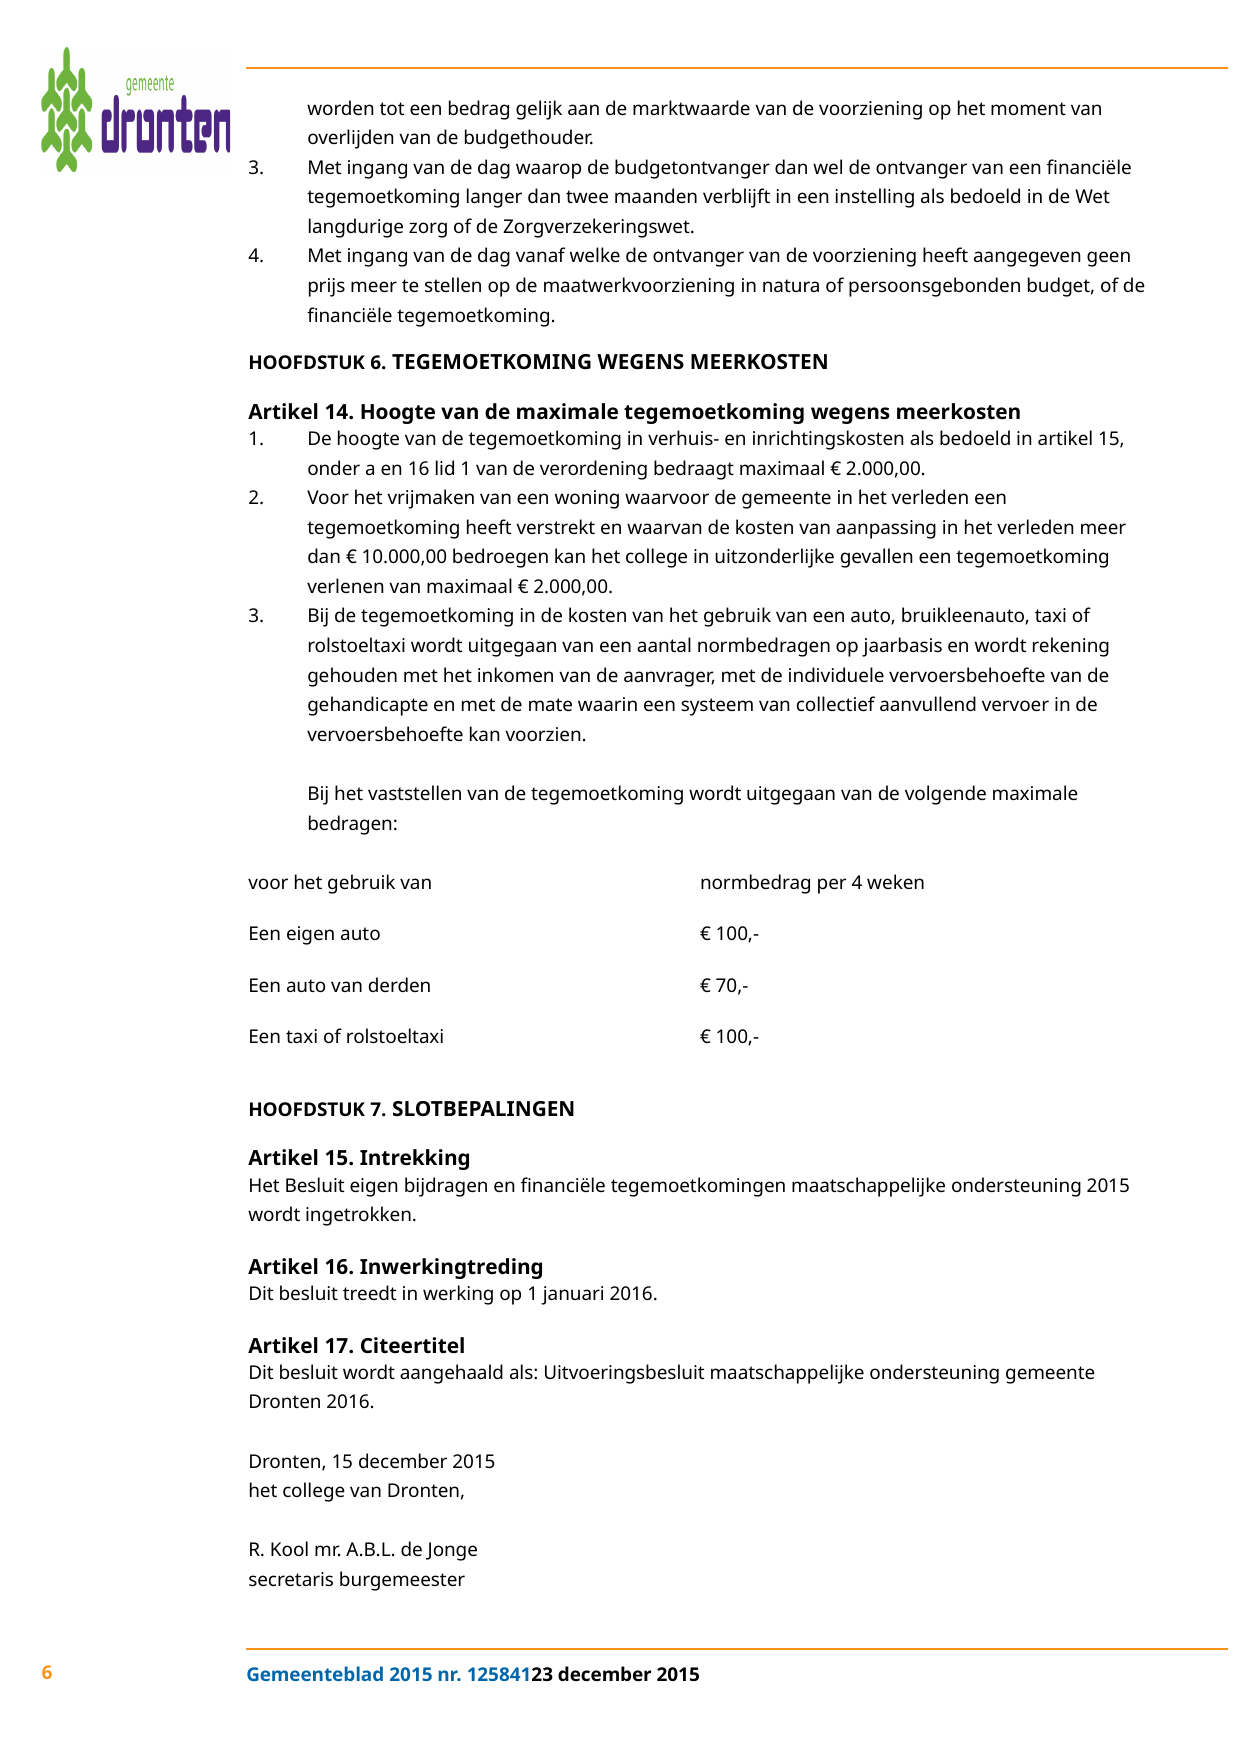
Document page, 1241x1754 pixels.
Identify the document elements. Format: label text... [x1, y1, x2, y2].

table_cell Een taxi of rolstoeltaxi [248, 1024, 700, 1049]
table_cell € 100,- [700, 1024, 1152, 1049]
table_header normbedrag per 4 weken [700, 869, 1152, 895]
table_cell [248, 946, 700, 972]
table_cell Een eigen auto [248, 921, 700, 946]
text Artikel 17. Citeertitel [248, 1331, 1152, 1359]
text secretaris burgemeester [248, 1566, 1152, 1592]
table_cell € 100,- [700, 921, 1152, 946]
table_cell [248, 895, 700, 921]
text Het Besluit eigen bijdragen en financiële tegemoetkomingen maatschappelijke ondersteuning 2015 wordt ingetrokken. [248, 1172, 1152, 1227]
text Artikel 15. Intrekking [248, 1143, 1152, 1172]
list Bij het vaststellen van de tegemoetkoming wordt uitgegaan van de volgende maximale bedragen: [248, 780, 1152, 836]
picture [41, 47, 231, 172]
table_cell Een auto van derden [248, 972, 700, 998]
text HOOFDSTUK 6. TEGEMOETKOMING WEGENS MEERKOSTEN [248, 347, 1152, 376]
text Artikel 16. Inwerkingtreding [248, 1252, 1152, 1280]
list De hoogte van de tegemoetkoming in verhuis- en inrichtingskosten als bedoeld in artikel 15, onder a en 16 lid 1 van de verordening bedraagt maximaal € 2.000,00. [248, 425, 1152, 481]
table_cell [700, 895, 1152, 921]
text Artikel 14. Hoogte van de maximale tegemoetkoming wegens meerkosten [248, 397, 1152, 425]
text Dit besluit wordt aangehaald als: Uitvoeringsbesluit maatschappelijke ondersteuning gemeente Dronten 2016. [248, 1359, 1152, 1414]
text Dit besluit treedt in werking op 1 januari 2016. [248, 1280, 1152, 1306]
list Voor het vrijmaken van een woning waarvoor de gemeente in het verleden een tegemoetkoming heeft verstrekt en waarvan de kosten van aanpassing in het verleden meer dan € 10.000,00 bedroegen kan het college in uitzonderlijke gevallen een tegemoetkoming verlenen van maximaal € 2.000,00. [248, 484, 1152, 599]
list Met ingang van de dag vanaf welke de ontvanger van de voorziening heeft aangegeven geen prijs meer te stellen op de maatwerkvoorziening in natura of persoonsgebonden budget, of de financiële tegemoetkoming. [248, 243, 1152, 328]
table_cell [700, 998, 1152, 1023]
text R. Kool mr. A.B.L. de Jonge [248, 1537, 1152, 1562]
table_cell € 70,- [700, 972, 1152, 998]
table_cell [248, 1049, 700, 1075]
table_cell [700, 1049, 1152, 1075]
table_cell [700, 946, 1152, 972]
list worden tot een bedrag gelijk aan de marktwaarde van de voorziening op het moment van overlijden van de budgethouder. [248, 95, 1152, 150]
text Dronten, 15 december 2015 [248, 1448, 1152, 1474]
text het college van Dronten, [248, 1477, 1152, 1503]
text HOOFDSTUK 7. SLOTBEPALINGEN [248, 1094, 1152, 1123]
table_header voor het gebruik van [248, 869, 700, 895]
list Met ingang van de dag waarop de budgetontvanger dan wel de ontvanger van een financiële tegemoetkoming langer dan twee maanden verblijft in een instelling als bedoeld in de Wet langdurige zorg of de Zorgverzekeringswet. [248, 154, 1152, 239]
table_cell [248, 998, 700, 1023]
list Bij de tegemoetkoming in de kosten van het gebruik van een auto, bruikleenauto, taxi of rolstoeltaxi wordt uitgegaan van een aantal normbedragen op jaarbasis en wordt rekening gehouden met het inkomen van de aanvrager, met de individuele vervoersbehoefte van de gehandicapte en met de mate waarin een systeem van collectief aanvullend vervoer in de vervoersbehoefte kan voorzien. [248, 603, 1152, 747]
